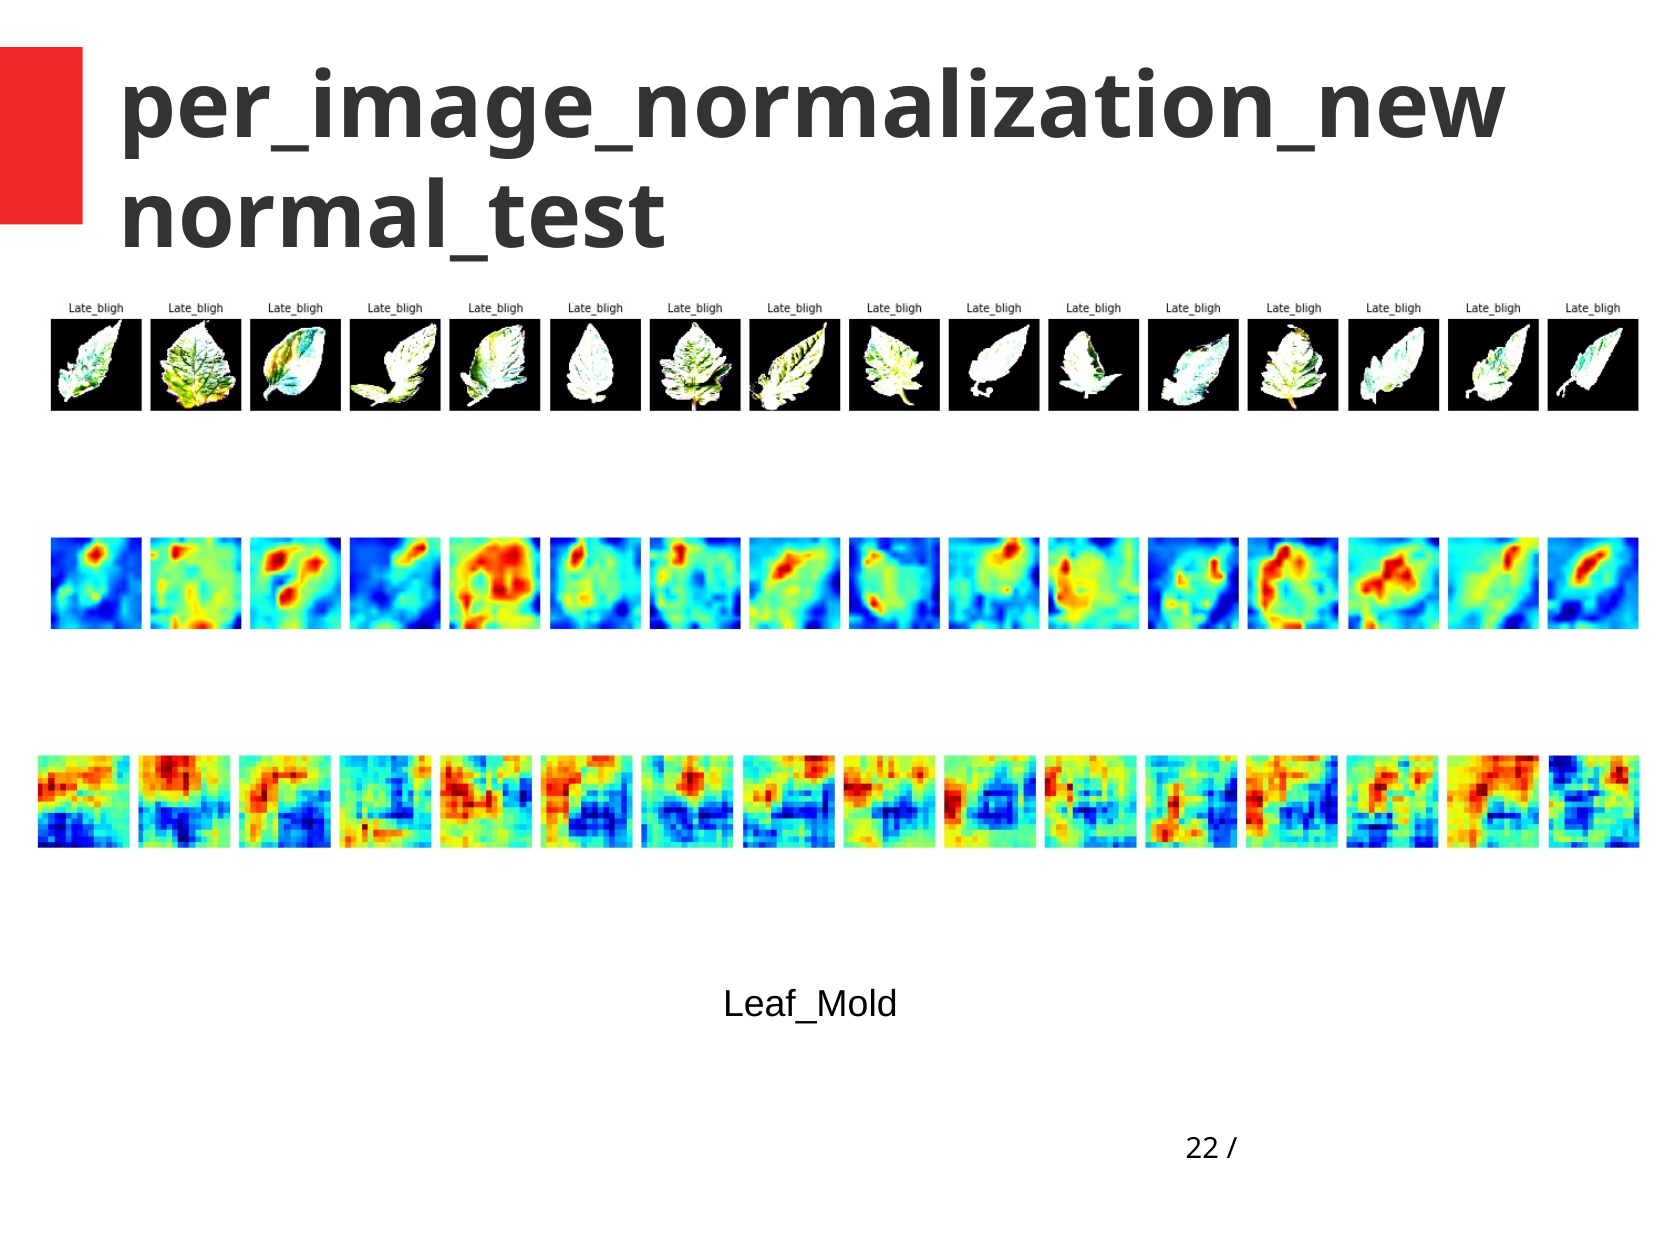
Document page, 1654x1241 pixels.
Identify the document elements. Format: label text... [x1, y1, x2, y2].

text_box Leaf_Mold [708, 975, 913, 1032]
title per_image_normalization_new normal_test [118, 45, 1571, 260]
text_box / [1185, 1129, 1571, 1216]
picture [0, 741, 1654, 886]
picture [0, 292, 1654, 449]
picture [0, 522, 1654, 667]
